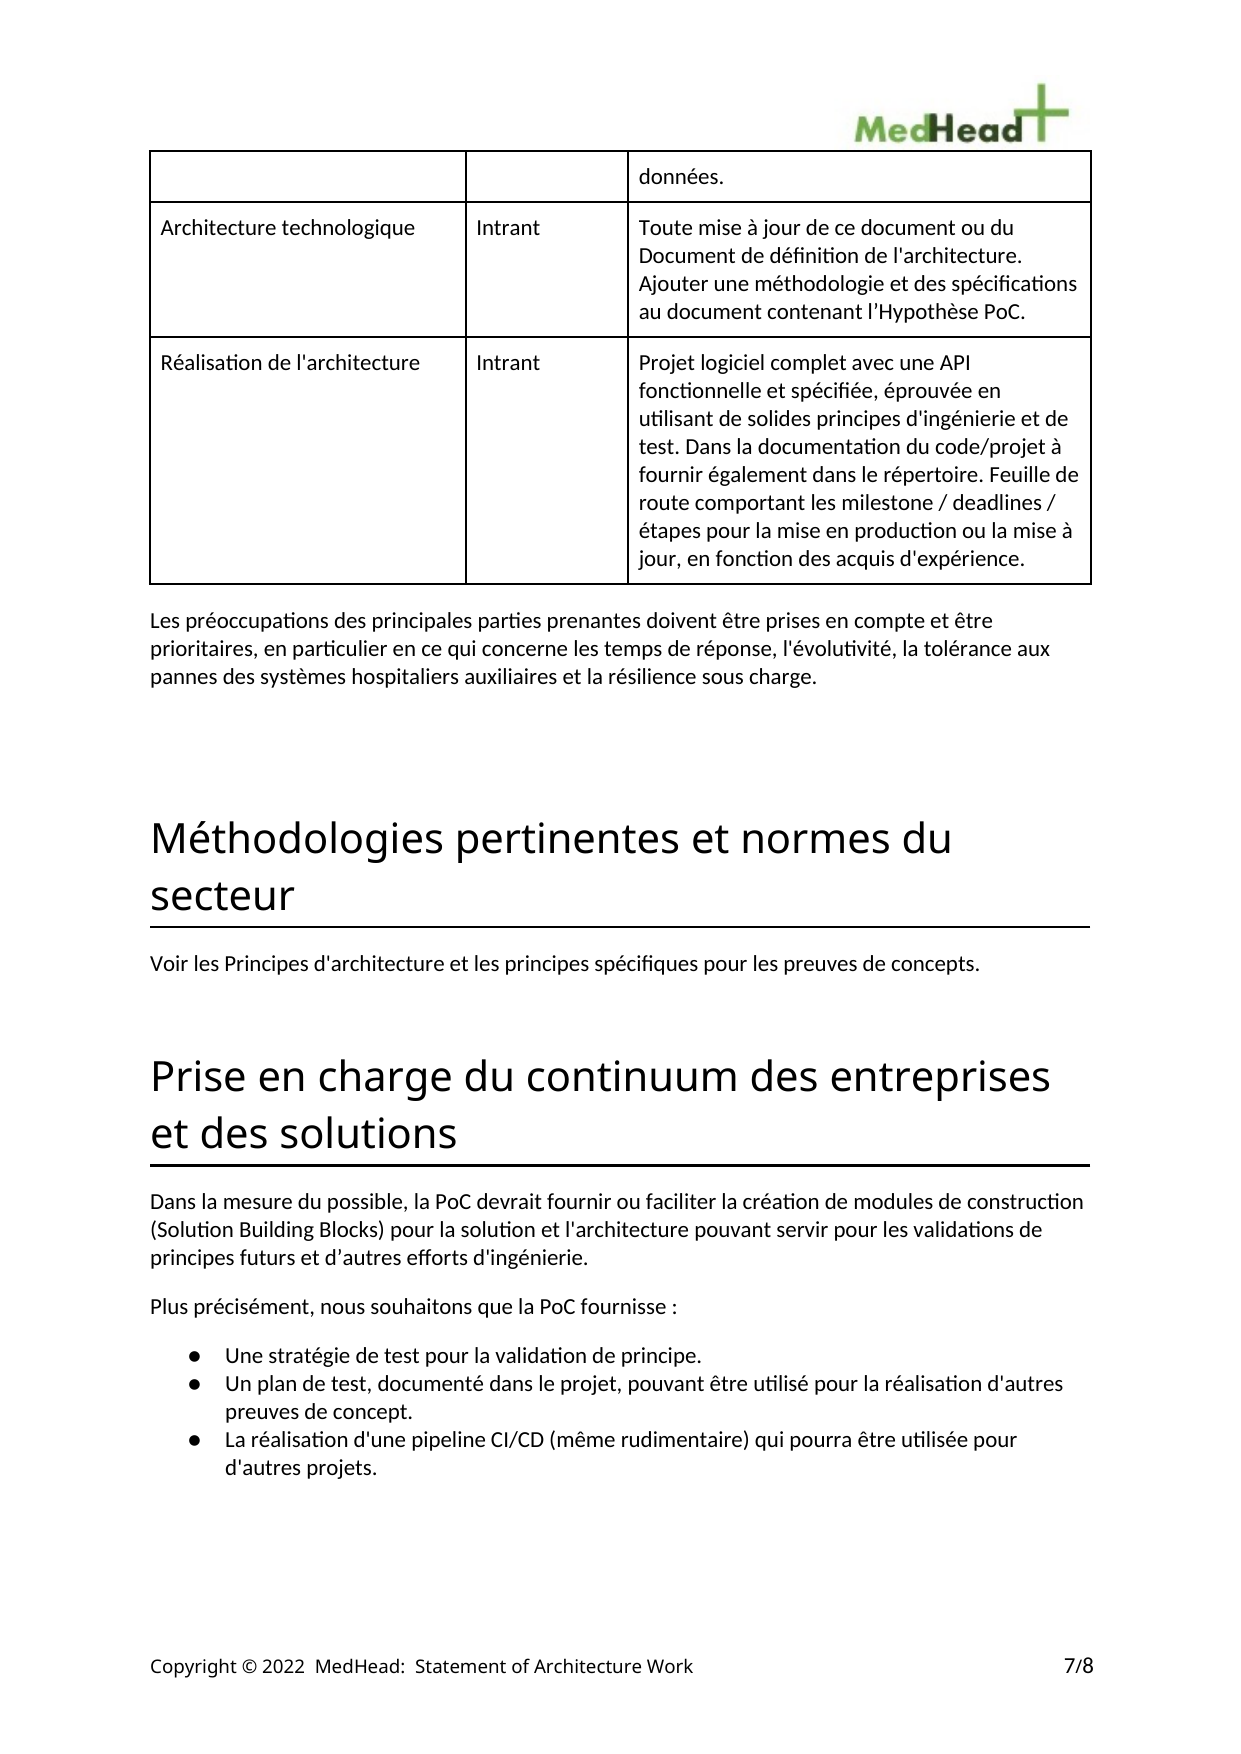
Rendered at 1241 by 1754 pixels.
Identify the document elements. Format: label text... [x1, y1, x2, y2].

table_cell Intrant [467, 338, 627, 583]
table_cell Toute mise à jour de ce document ou du Document de définition de l'architecture. Ajouter une méthodologie et des spécifications au document contenant l’Hypothèse PoC. [629, 203, 1090, 336]
table_cell Architecture technologique [151, 203, 465, 336]
text Voir les Principes d'architecture et les principes spécifiques pour les preuves de concepts. [150, 949, 1090, 977]
list Une stratégie de test pour la validation de principe. [187, 1341, 1090, 1369]
subtitle Prise en charge du continuum des entreprises et des solutions [150, 1047, 1090, 1164]
text Dans la mesure du possible, la PoC devrait fournir ou faciliter la création de modules de construction (Solution Building Blocks) pour la solution et l'architecture pouvant servir pour les validations de principes futurs et d’autres efforts d'ingénierie. [150, 1187, 1090, 1272]
subtitle Méthodologies pertinentes et normes du secteur [150, 808, 1090, 926]
list Un plan de test, documenté dans le projet, pouvant être utilisé pour la réalisation d'autres preuves de concept. [187, 1369, 1090, 1425]
table_cell [151, 152, 465, 201]
list La réalisation d'une pipeline CI/CD (même rudimentaire) qui pourra être utilisée pour d'autres projets. [187, 1425, 1090, 1481]
table_cell Réalisation de l'architecture [151, 338, 465, 583]
table_cell [467, 152, 627, 201]
picture [834, 75, 1091, 150]
table_cell données. [629, 152, 1090, 201]
text Les préoccupations des principales parties prenantes doivent être prises en compte et être prioritaires, en particulier en ce qui concerne les temps de réponse, l'évolutivité, la tolérance aux pannes des systèmes hospitaliers auxiliaires et la résilience sous charge. [150, 606, 1090, 690]
text Plus précisément, nous souhaitons que la PoC fournisse : [150, 1292, 1090, 1320]
table_cell Projet logiciel complet avec une API fonctionnelle et spécifiée, éprouvée en utilisant de solides principes d'ingénierie et de test. Dans la documentation du code/projet à fournir également dans le répertoire. Feuille de route comportant les milestone / deadlines / étapes pour la mise en production ou la mise à jour, en fonction des acquis d'expérience. [629, 338, 1090, 583]
table_cell Intrant [467, 203, 627, 336]
